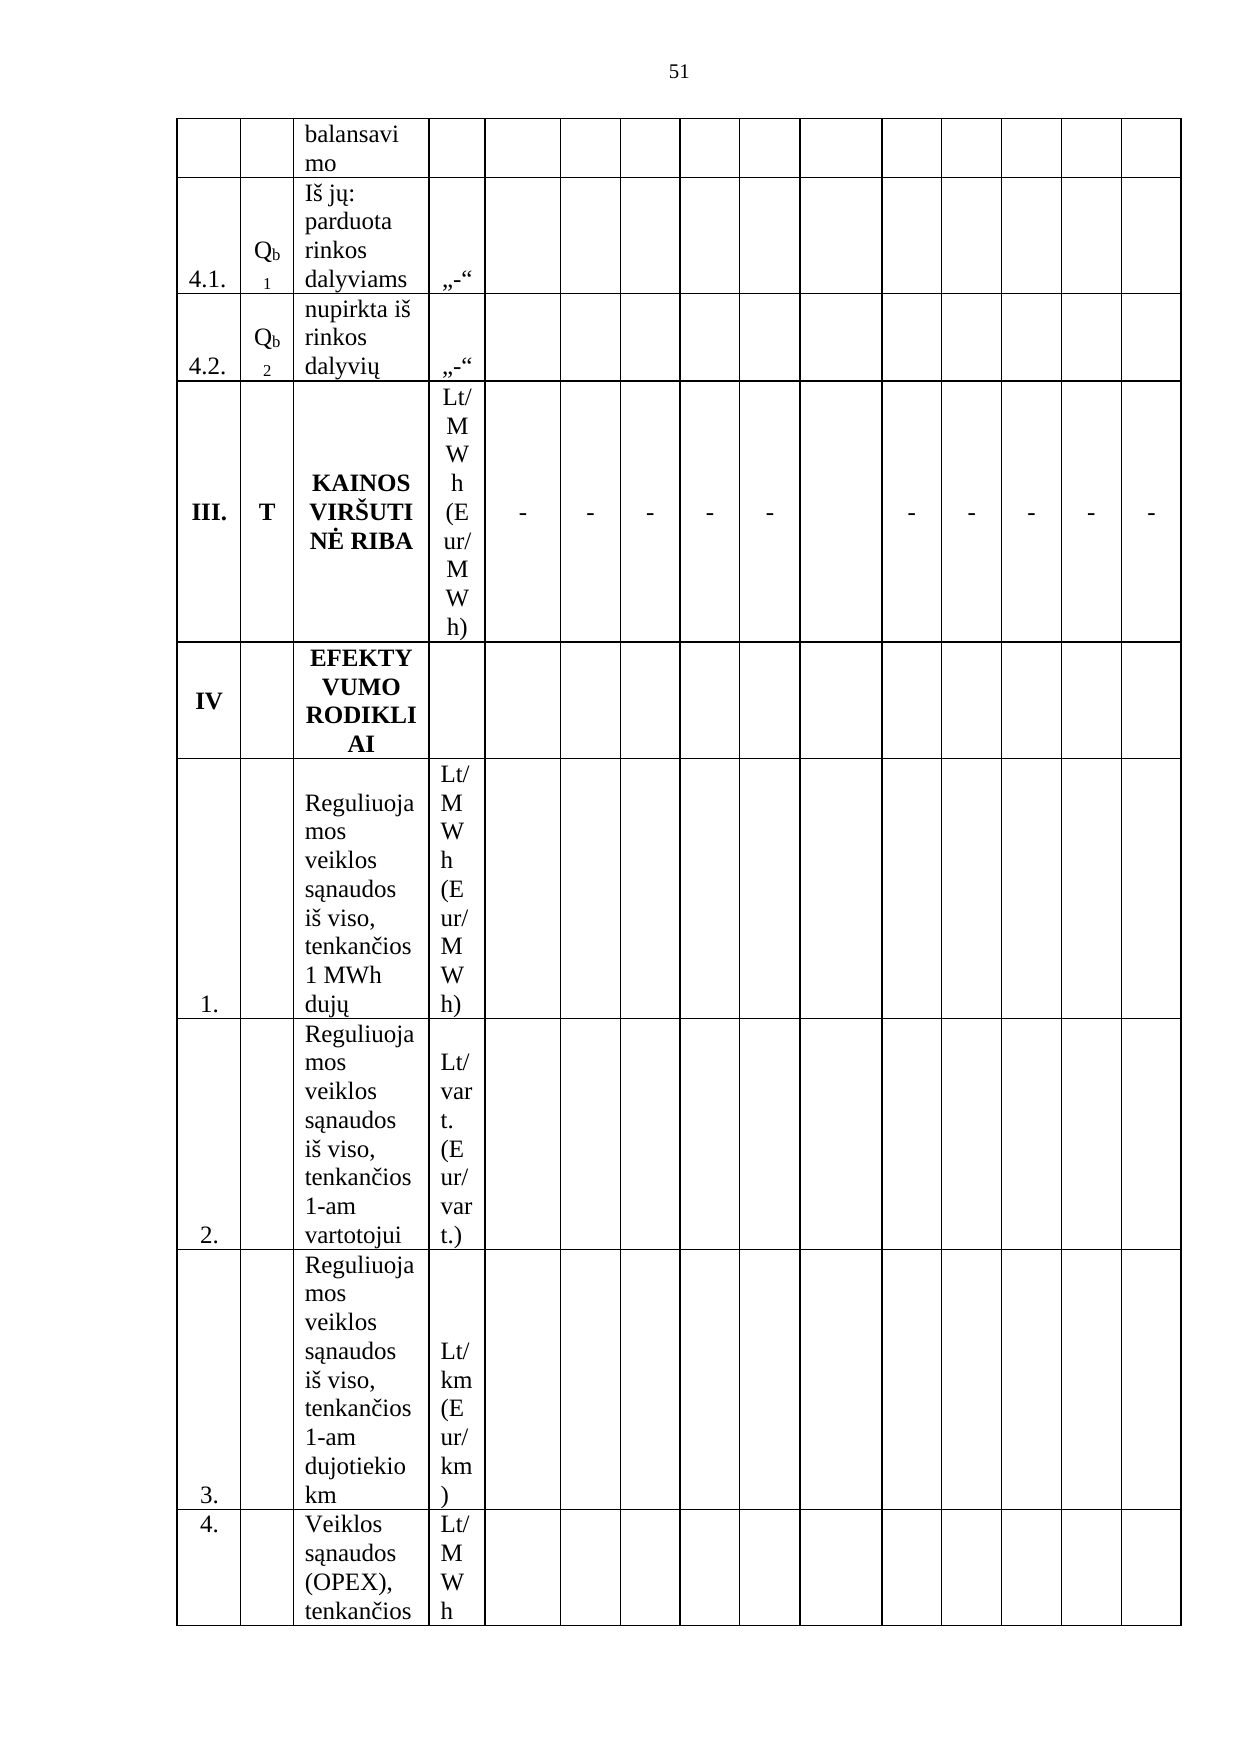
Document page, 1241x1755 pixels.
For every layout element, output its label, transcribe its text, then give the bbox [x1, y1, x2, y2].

table_cell - [883, 382, 941, 641]
table_cell T [241, 382, 293, 641]
table_cell [1122, 759, 1180, 1018]
table_cell [1002, 119, 1061, 177]
table_cell [561, 1250, 620, 1508]
table_cell [486, 643, 560, 758]
table_cell Lt/vart. (Eur/vart.) [430, 1019, 484, 1249]
table_cell [942, 1510, 1001, 1624]
table_cell Qb1 [241, 178, 293, 293]
table_cell [621, 1510, 679, 1624]
table_cell „-“ [430, 294, 484, 380]
table_cell [621, 1019, 679, 1249]
table_cell - [621, 382, 679, 641]
table_cell [241, 119, 293, 177]
table_cell Reguliuojamos veiklos sąnaudos iš viso, tenkančios 1-am dujotiekio km [294, 1250, 428, 1508]
table_cell [681, 294, 739, 380]
table_cell [801, 119, 881, 177]
table_cell [241, 1510, 293, 1624]
table_cell [621, 759, 679, 1018]
table_cell - [740, 382, 799, 641]
table_cell [621, 119, 679, 177]
table_cell [1062, 294, 1121, 380]
table_cell - [561, 382, 620, 641]
table_cell [883, 1510, 941, 1624]
table_cell [1002, 294, 1061, 380]
table_cell [561, 1019, 620, 1249]
table_cell Lt/MWh [430, 1510, 484, 1624]
table_cell [241, 643, 293, 758]
table_cell KAINOS VIRŠUTINĖ RIBA [294, 382, 428, 641]
table_cell [942, 294, 1001, 380]
table_cell [1122, 1019, 1180, 1249]
table_cell [1002, 1250, 1061, 1508]
table_cell 1. [178, 759, 240, 1018]
table_cell - [486, 382, 560, 641]
table_cell [1062, 1250, 1121, 1508]
table_cell [883, 759, 941, 1018]
table_cell [486, 178, 560, 293]
table_cell Veiklos sąnaudos (OPEX), tenkančios [294, 1510, 428, 1624]
table_cell 4.1. [178, 178, 240, 293]
table_cell Lt/MWh (Eur/MWh) [430, 759, 484, 1018]
table_cell [1062, 119, 1121, 177]
table_cell [561, 178, 620, 293]
table_cell [561, 1510, 620, 1624]
table_cell Reguliuojamos veiklos sąnaudos iš viso, tenkančios 1-am vartotojui [294, 1019, 428, 1249]
table_cell - [681, 382, 739, 641]
table_cell [740, 759, 799, 1018]
table_cell [621, 294, 679, 380]
table_cell [561, 294, 620, 380]
table_cell Lt/MWh (Eur/MWh) [430, 382, 484, 641]
table_cell [621, 178, 679, 293]
table_cell [681, 1250, 739, 1508]
table_cell [681, 178, 739, 293]
table_cell [1122, 1510, 1180, 1624]
table_cell [801, 759, 881, 1018]
table_cell [801, 643, 881, 758]
table_cell [1122, 294, 1180, 380]
table_cell [486, 1510, 560, 1624]
table_cell [942, 759, 1001, 1018]
table_cell [486, 1250, 560, 1508]
table_cell [883, 119, 941, 177]
table_cell [681, 643, 739, 758]
table_cell balansavimo [294, 119, 428, 177]
table_cell Iš jų: parduota rinkos dalyviams [294, 178, 428, 293]
table_cell Lt/km (Eur/km) [430, 1250, 484, 1508]
table_cell [486, 119, 560, 177]
table_cell - [1002, 382, 1061, 641]
table_cell [1002, 178, 1061, 293]
table_cell [681, 759, 739, 1018]
table_cell [178, 119, 240, 177]
table_cell [1002, 1019, 1061, 1249]
table_cell - [1062, 382, 1121, 641]
table_cell [942, 643, 1001, 758]
table_cell [740, 294, 799, 380]
table_cell [430, 643, 484, 758]
table_cell [681, 119, 739, 177]
table_cell [740, 1019, 799, 1249]
table_cell 4.2. [178, 294, 240, 380]
table_cell [942, 1250, 1001, 1508]
table_cell [1002, 1510, 1061, 1624]
table_cell Qb2 [241, 294, 293, 380]
table_cell [801, 294, 881, 380]
table_cell [1122, 1250, 1180, 1508]
table_cell [681, 1019, 739, 1249]
table_cell - [942, 382, 1001, 641]
table_cell [1122, 178, 1180, 293]
table_cell [883, 294, 941, 380]
table_cell [1002, 643, 1061, 758]
table_cell - [1122, 382, 1180, 641]
table_cell [486, 759, 560, 1018]
table_cell [1062, 759, 1121, 1018]
table_cell [241, 1019, 293, 1249]
table_cell [740, 178, 799, 293]
table_cell [801, 382, 881, 641]
table_cell [1062, 178, 1121, 293]
table_cell [486, 1019, 560, 1249]
table_cell [740, 119, 799, 177]
table_cell [561, 643, 620, 758]
table_cell [883, 1250, 941, 1508]
table_cell [942, 1019, 1001, 1249]
table_cell III. [178, 382, 240, 641]
table_cell [801, 178, 881, 293]
table_cell [942, 178, 1001, 293]
table_cell IV [178, 643, 240, 758]
table_cell [740, 1250, 799, 1508]
table_cell nupirkta iš rinkos dalyvių [294, 294, 428, 380]
table_cell [883, 178, 941, 293]
table_cell 4. [178, 1510, 240, 1624]
table_cell [1002, 759, 1061, 1018]
table_cell [801, 1250, 881, 1508]
table_cell Reguliuojamos veiklos sąnaudos iš viso, tenkančios 1 MWh dujų [294, 759, 428, 1018]
table_cell [801, 1019, 881, 1249]
table_cell EFEKTYVUMO RODIKLIAI [294, 643, 428, 758]
table_cell [883, 643, 941, 758]
table_cell [1122, 643, 1180, 758]
table_cell [621, 1250, 679, 1508]
table_cell „-“ [430, 178, 484, 293]
table_cell [1062, 1019, 1121, 1249]
table_cell [561, 119, 620, 177]
table_cell 3. [178, 1250, 240, 1508]
table_cell [681, 1510, 739, 1624]
table_cell [1062, 643, 1121, 758]
table_cell [1062, 1510, 1121, 1624]
table_cell [561, 759, 620, 1018]
table_cell [883, 1019, 941, 1249]
table_cell [740, 1510, 799, 1624]
table_cell [241, 759, 293, 1018]
table_cell [621, 643, 679, 758]
table_cell [801, 1510, 881, 1624]
table_cell [740, 643, 799, 758]
table_cell 2. [178, 1019, 240, 1249]
table_cell [241, 1250, 293, 1508]
table_cell [1122, 119, 1180, 177]
table_cell [942, 119, 1001, 177]
table_cell [430, 119, 484, 177]
table_cell [486, 294, 560, 380]
